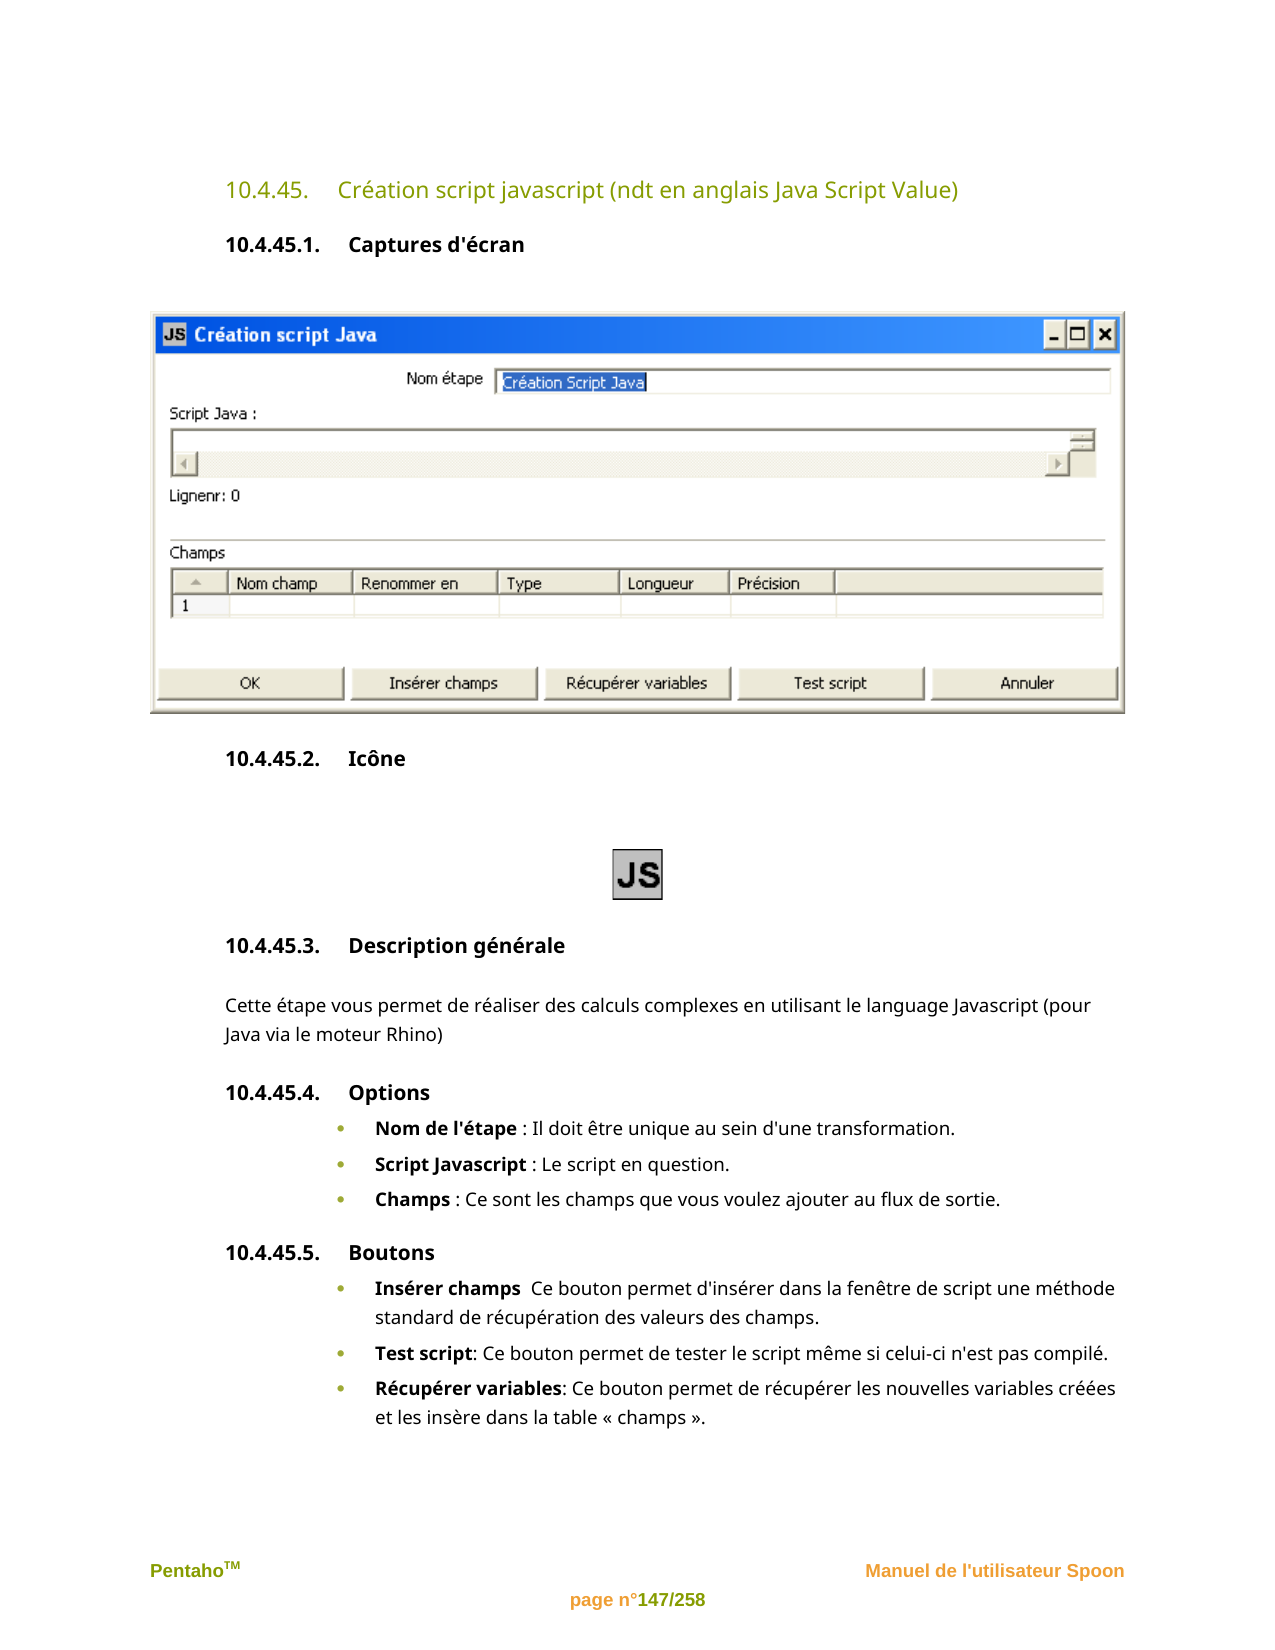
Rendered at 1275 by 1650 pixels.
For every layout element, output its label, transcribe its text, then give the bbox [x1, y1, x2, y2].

list Nom de l'étape : Il doit être unique au sein d'une transformation. [337, 1112, 1125, 1142]
subtitle Options [225, 1077, 1125, 1106]
subtitle Icône [225, 714, 1125, 773]
subtitle Description générale [225, 798, 1125, 960]
subtitle Création script javascript (ndt en anglais Java Script Value) [225, 175, 1125, 204]
subtitle [225, 283, 1125, 311]
picture [150, 311, 1125, 714]
list Script Javascript : Le script en question. [337, 1148, 1125, 1177]
list Champs : Ce sont les champs que vous voulez ajouter au flux de sortie. [337, 1183, 1125, 1212]
list Insérer champs Ce bouton permet d'insérer dans la fenêtre de script une méthode standard de récupération des valeurs des champs. [337, 1272, 1125, 1331]
list Récupérer variables: Ce bouton permet de récupérer les nouvelles variables créées et les insère dans la table « champs ». [337, 1372, 1125, 1430]
subtitle Boutons [225, 1237, 1125, 1266]
list Test script: Ce bouton permet de tester le script même si celui-ci n'est pas compilé. [337, 1337, 1125, 1366]
picture [612, 849, 663, 900]
text Cette étape vous permet de réaliser des calculs complexes en utilisant le language Javascript (pour Java via le moteur Rhino) [225, 989, 1125, 1048]
subtitle Captures d'écran [225, 229, 1125, 258]
